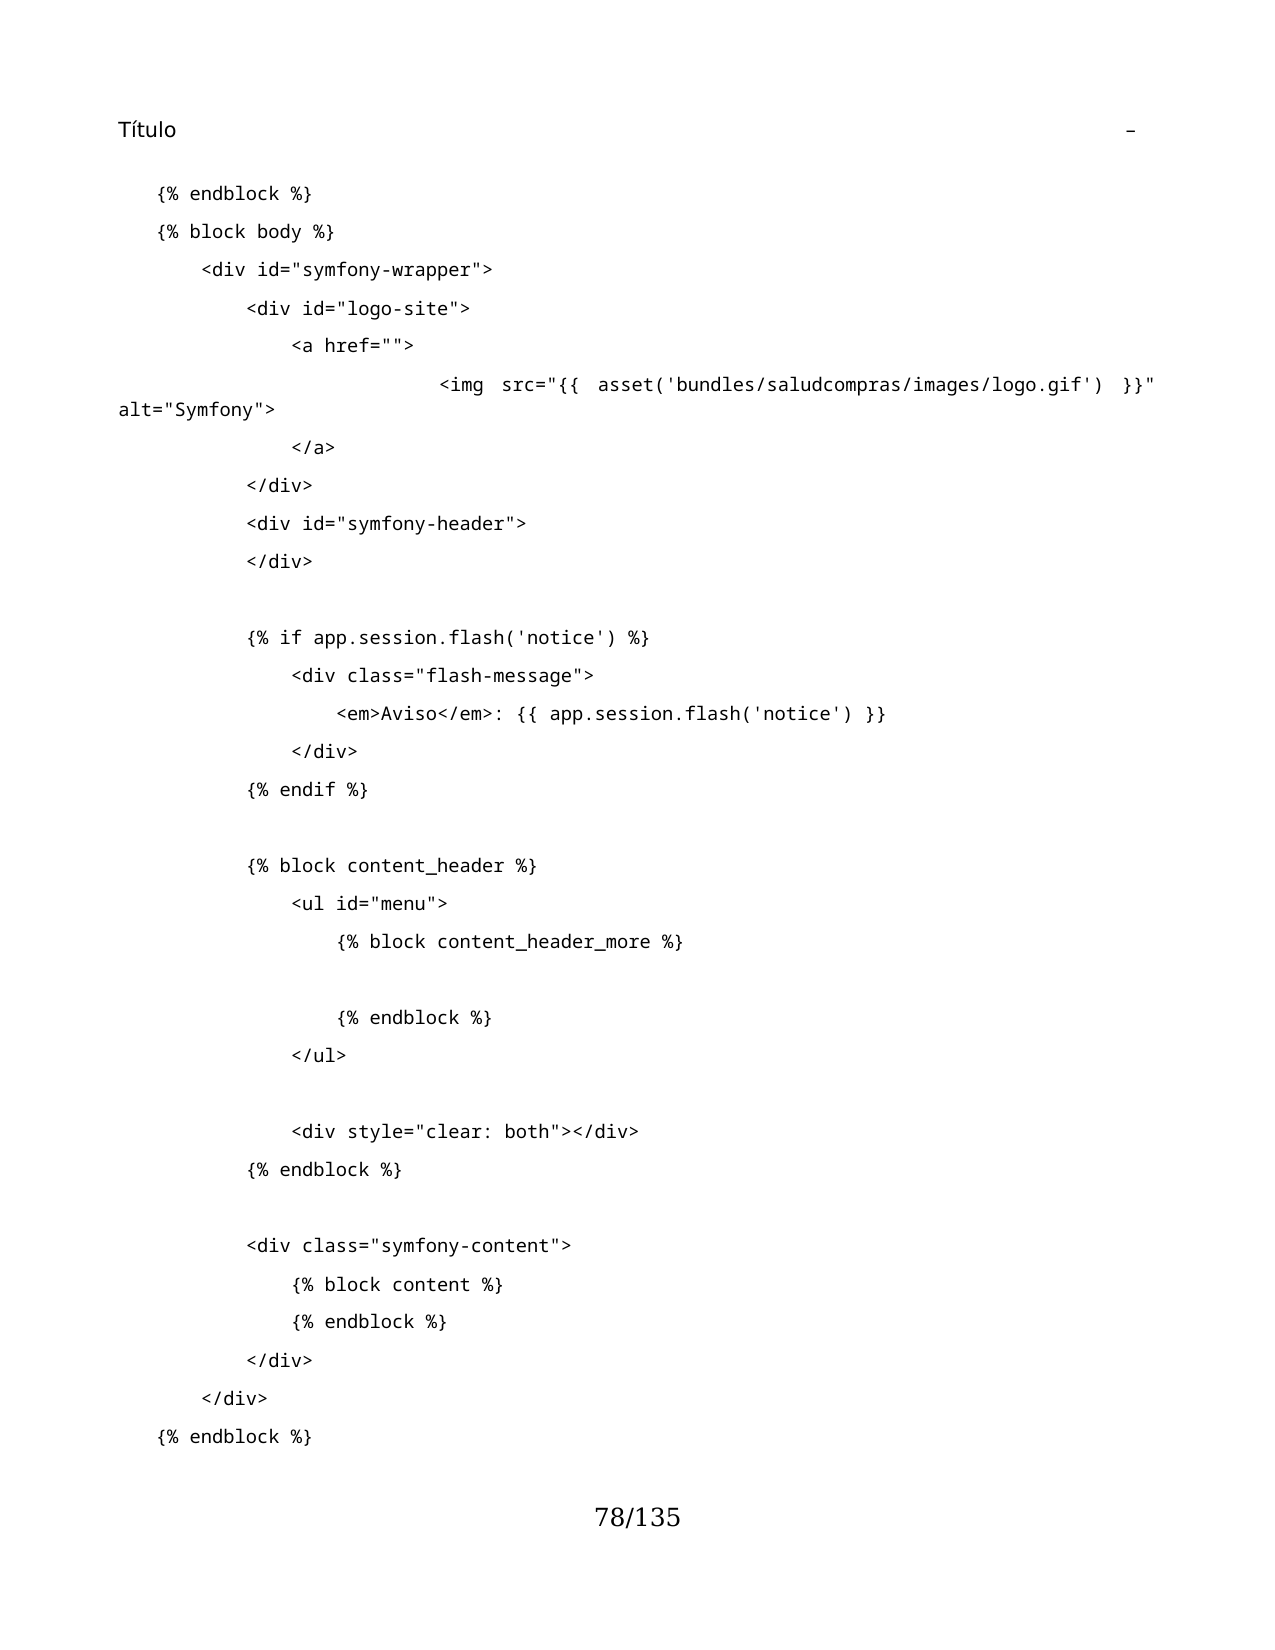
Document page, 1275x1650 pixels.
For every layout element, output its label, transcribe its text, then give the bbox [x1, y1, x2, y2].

text <em>Aviso</em>: {{ app.session.flash('notice') }} [118, 701, 1157, 726]
text <div class="symfony-content"> [118, 1233, 1157, 1258]
text </ul> [118, 1043, 1157, 1068]
text </div> [118, 472, 1157, 498]
text {% block content_header %} [118, 853, 1157, 878]
text <div id="symfony-wrapper"> [118, 257, 1157, 282]
text {% endblock %} [118, 1005, 1157, 1030]
text </div> [118, 1347, 1157, 1372]
text {% endif %} [118, 777, 1157, 802]
text {% endblock %} [118, 181, 1157, 206]
text <div id="logo-site"> [118, 295, 1157, 320]
text {% endblock %} [118, 1157, 1157, 1182]
text <img src="{{ asset('bundles/saludcompras/images/logo.gif') }}" alt="Symfony"> [118, 371, 1157, 422]
text <div id="symfony-header"> [118, 510, 1157, 536]
text {% endblock %} [118, 1423, 1157, 1448]
text {% endblock %} [118, 1309, 1157, 1334]
text </div> [118, 738, 1157, 764]
text <div style="clear: both"></div> [118, 1119, 1157, 1144]
text {% block content_header_more %} [118, 929, 1157, 954]
text <ul id="menu"> [118, 891, 1157, 916]
text {% block content %} [118, 1271, 1157, 1296]
text </a> [118, 434, 1157, 460]
text <a href=""> [118, 333, 1157, 358]
text <div class="flash-message"> [118, 662, 1157, 688]
text {% block body %} [118, 219, 1157, 244]
text </div> [118, 548, 1157, 574]
text </div> [118, 1385, 1157, 1410]
text {% if app.session.flash('notice') %} [118, 624, 1157, 650]
